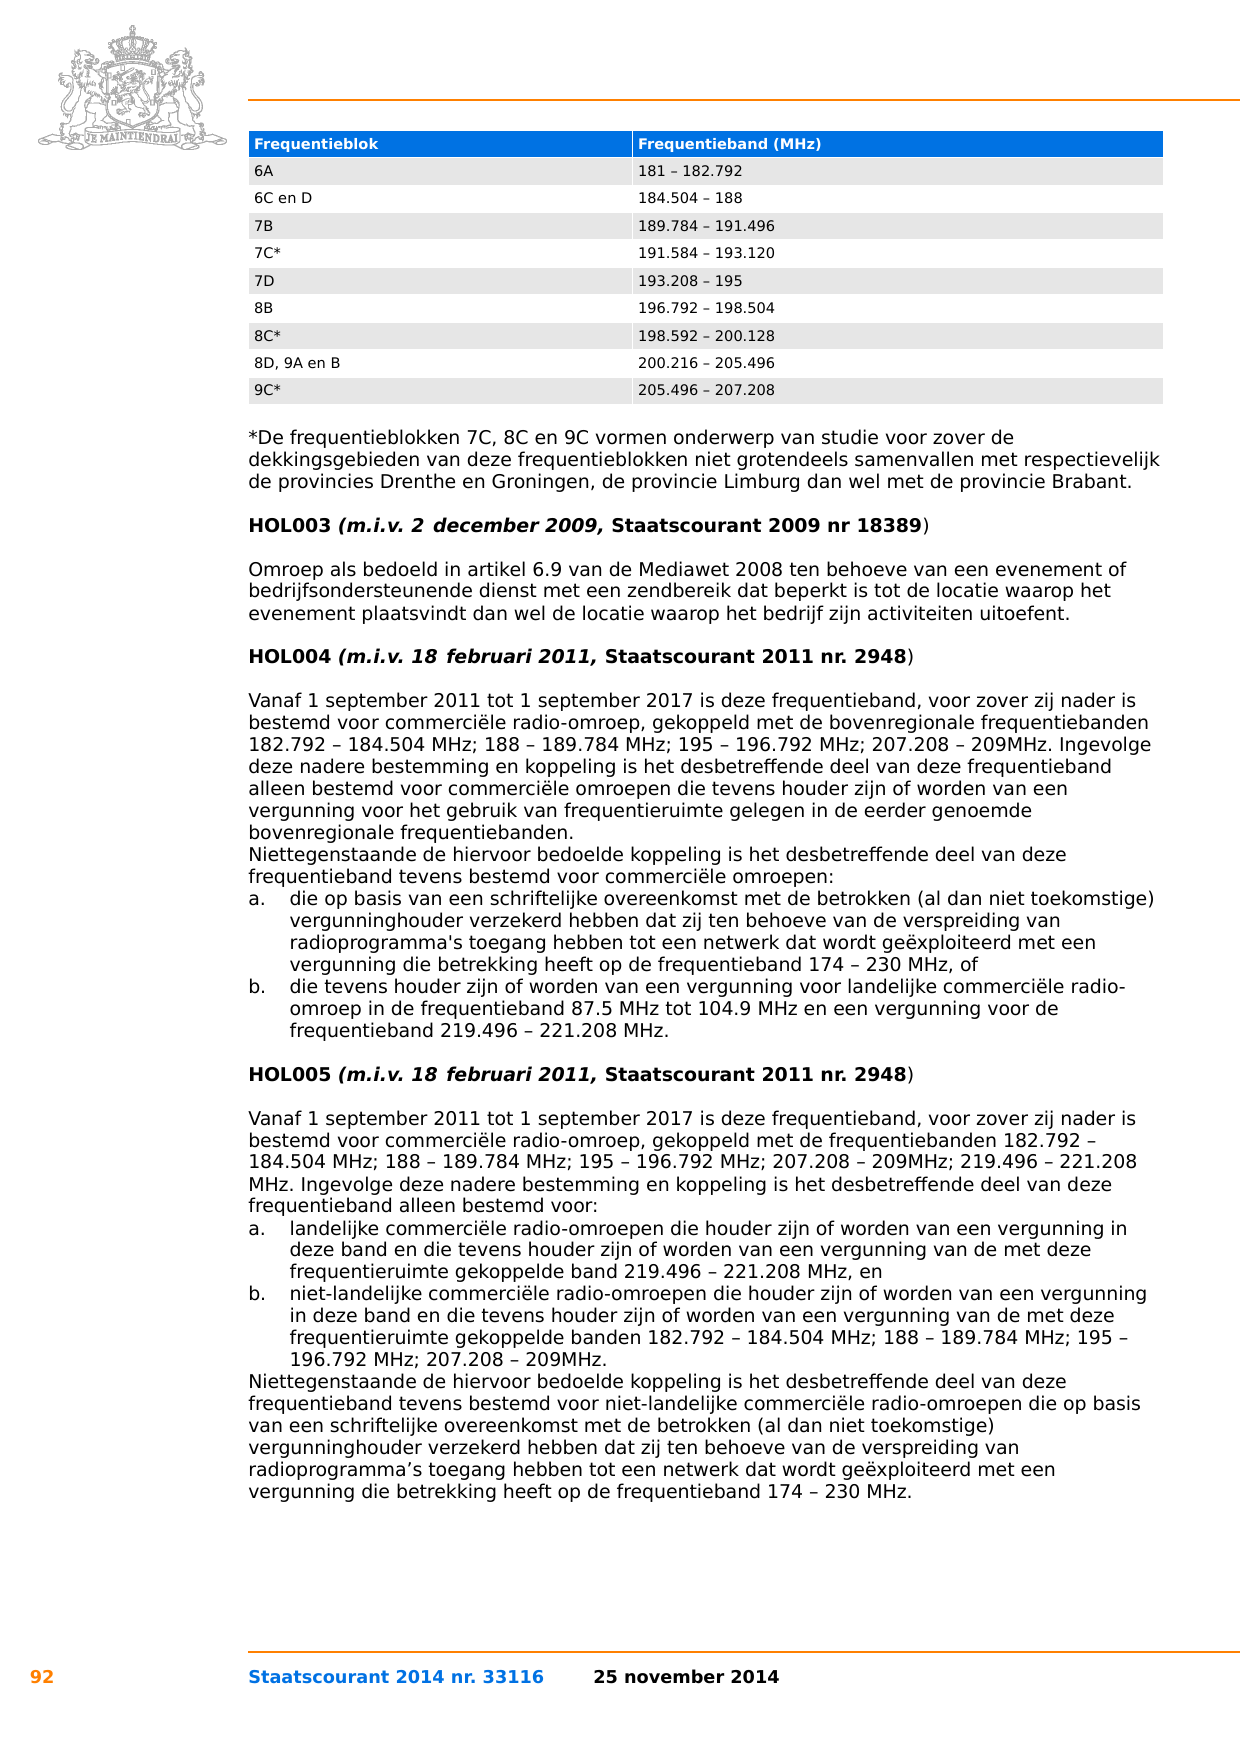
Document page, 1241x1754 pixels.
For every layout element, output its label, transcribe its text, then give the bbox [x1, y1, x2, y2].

table_cell 196.792 – 198.504 [633, 295, 1163, 322]
table_cell 198.592 – 200.128 [633, 323, 1163, 349]
subtitle HOL003 (m.i.v. 2 december 2009, Staatscourant 2009 nr 18389) [248, 514, 1163, 537]
text Vanaf 1 september 2011 tot 1 september 2017 is deze frequentieband, voor zover zij nader is bestemd voor commerciële radio-omroep, gekoppeld met de frequentiebanden 182.792 – 184.504 MHz; 188 – 189.784 MHz; 195 – 196.792 MHz; 207.208 – 209MHz; 219.496 – 221.208 MHz. Ingevolge deze nadere bestemming en koppeling is het desbetreffende deel van deze frequentieband alleen bestemd voor: [248, 1107, 1163, 1217]
text *De frequentieblokken 7C, 8C en 9C vormen onderwerp van studie voor zover de dekkingsgebieden van deze frequentieblokken niet grotendeels samenvallen met respectievelijk de provincies Drenthe en Groningen, de provincie Limburg dan wel met de provincie Brabant. [248, 427, 1163, 493]
table_cell 205.496 – 207.208 [633, 378, 1163, 404]
text a. die op basis van een schriftelijke overeenkomst met de betrokken (al dan niet toekomstige) vergunninghouder verzekerd hebben dat zij ten behoeve van de verspreiding van radioprogramma's toegang hebben tot een netwerk dat wordt geëxploiteerd met een vergunning die betrekking heeft op de frequentieband 174 – 230 MHz, of [248, 888, 1163, 976]
table_cell 189.784 – 191.496 [633, 213, 1163, 239]
table_cell 7D [249, 268, 632, 294]
table_cell 6C en D [249, 186, 632, 212]
text Omroep als bedoeld in artikel 6.9 van de Mediawet 2008 ten behoeve van een evenement of bedrijfsondersteunende dienst met een zendbereik dat beperkt is tot de locatie waarop het evenement plaatsvindt dan wel de locatie waarop het bedrijf zijn activiteiten uitoefent. [248, 558, 1163, 624]
table_cell 6A [249, 158, 632, 185]
text b. niet-landelijke commerciële radio-omroepen die houder zijn of worden van een vergunning in deze band en die tevens houder zijn of worden van een vergunning van de met deze frequentieruimte gekoppelde banden 182.792 – 184.504 MHz; 188 – 189.784 MHz; 195 – 196.792 MHz; 207.208 – 209MHz. [248, 1283, 1163, 1371]
table_header Frequentieblok [249, 131, 632, 157]
table_cell 184.504 – 188 [633, 186, 1163, 212]
picture [38, 25, 227, 150]
table_cell 193.208 – 195 [633, 268, 1163, 294]
table_cell 191.584 – 193.120 [633, 241, 1163, 267]
table_cell 8C* [249, 323, 632, 349]
subtitle HOL004 (m.i.v. 18 februari 2011, Staatscourant 2011 nr. 2948) [248, 646, 1163, 668]
table_cell 8B [249, 295, 632, 322]
table_cell 9C* [249, 378, 632, 404]
table_cell 200.216 – 205.496 [633, 350, 1163, 376]
text a. landelijke commerciële radio-omroepen die houder zijn of worden van een vergunning in deze band en die tevens houder zijn of worden van een vergunning van de met deze frequentieruimte gekoppelde band 219.496 – 221.208 MHz, en [248, 1217, 1163, 1283]
text Niettegenstaande de hiervoor bedoelde koppeling is het desbetreffende deel van deze frequentieband tevens bestemd voor commerciële omroepen: [248, 844, 1163, 888]
text b. die tevens houder zijn of worden van een vergunning voor landelijke commerciële radio-omroep in de frequentieband 87.5 MHz tot 104.9 MHz en een vergunning voor de frequentieband 219.496 – 221.208 MHz. [248, 976, 1163, 1042]
table_cell 8D, 9A en B [249, 350, 632, 376]
table_cell 7C* [249, 241, 632, 267]
text Vanaf 1 september 2011 tot 1 september 2017 is deze frequentieband, voor zover zij nader is bestemd voor commerciële radio-omroep, gekoppeld met de bovenregionale frequentiebanden 182.792 – 184.504 MHz; 188 – 189.784 MHz; 195 – 196.792 MHz; 207.208 – 209MHz. Ingevolge deze nadere bestemming en koppeling is het desbetreffende deel van deze frequentieband alleen bestemd voor commerciële omroepen die tevens houder zijn of worden van een vergunning voor het gebruik van frequentieruimte gelegen in de eerder genoemde bovenregionale frequentiebanden. [248, 690, 1163, 844]
table_header Frequentieband (MHz) [633, 131, 1163, 157]
table_cell 181 – 182.792 [633, 158, 1163, 185]
subtitle HOL005 (m.i.v. 18 februari 2011, Staatscourant 2011 nr. 2948) [248, 1064, 1163, 1086]
text Niettegenstaande de hiervoor bedoelde koppeling is het desbetreffende deel van deze frequentieband tevens bestemd voor niet-landelijke commerciële radio-omroepen die op basis van een schriftelijke overeenkomst met de betrokken (al dan niet toekomstige) vergunninghouder verzekerd hebben dat zij ten behoeve van de verspreiding van radioprogramma’s toegang hebben tot een netwerk dat wordt geëxploiteerd met een vergunning die betrekking heeft op de frequentieband 174 – 230 MHz. [248, 1371, 1163, 1503]
table_cell 7B [249, 213, 632, 239]
